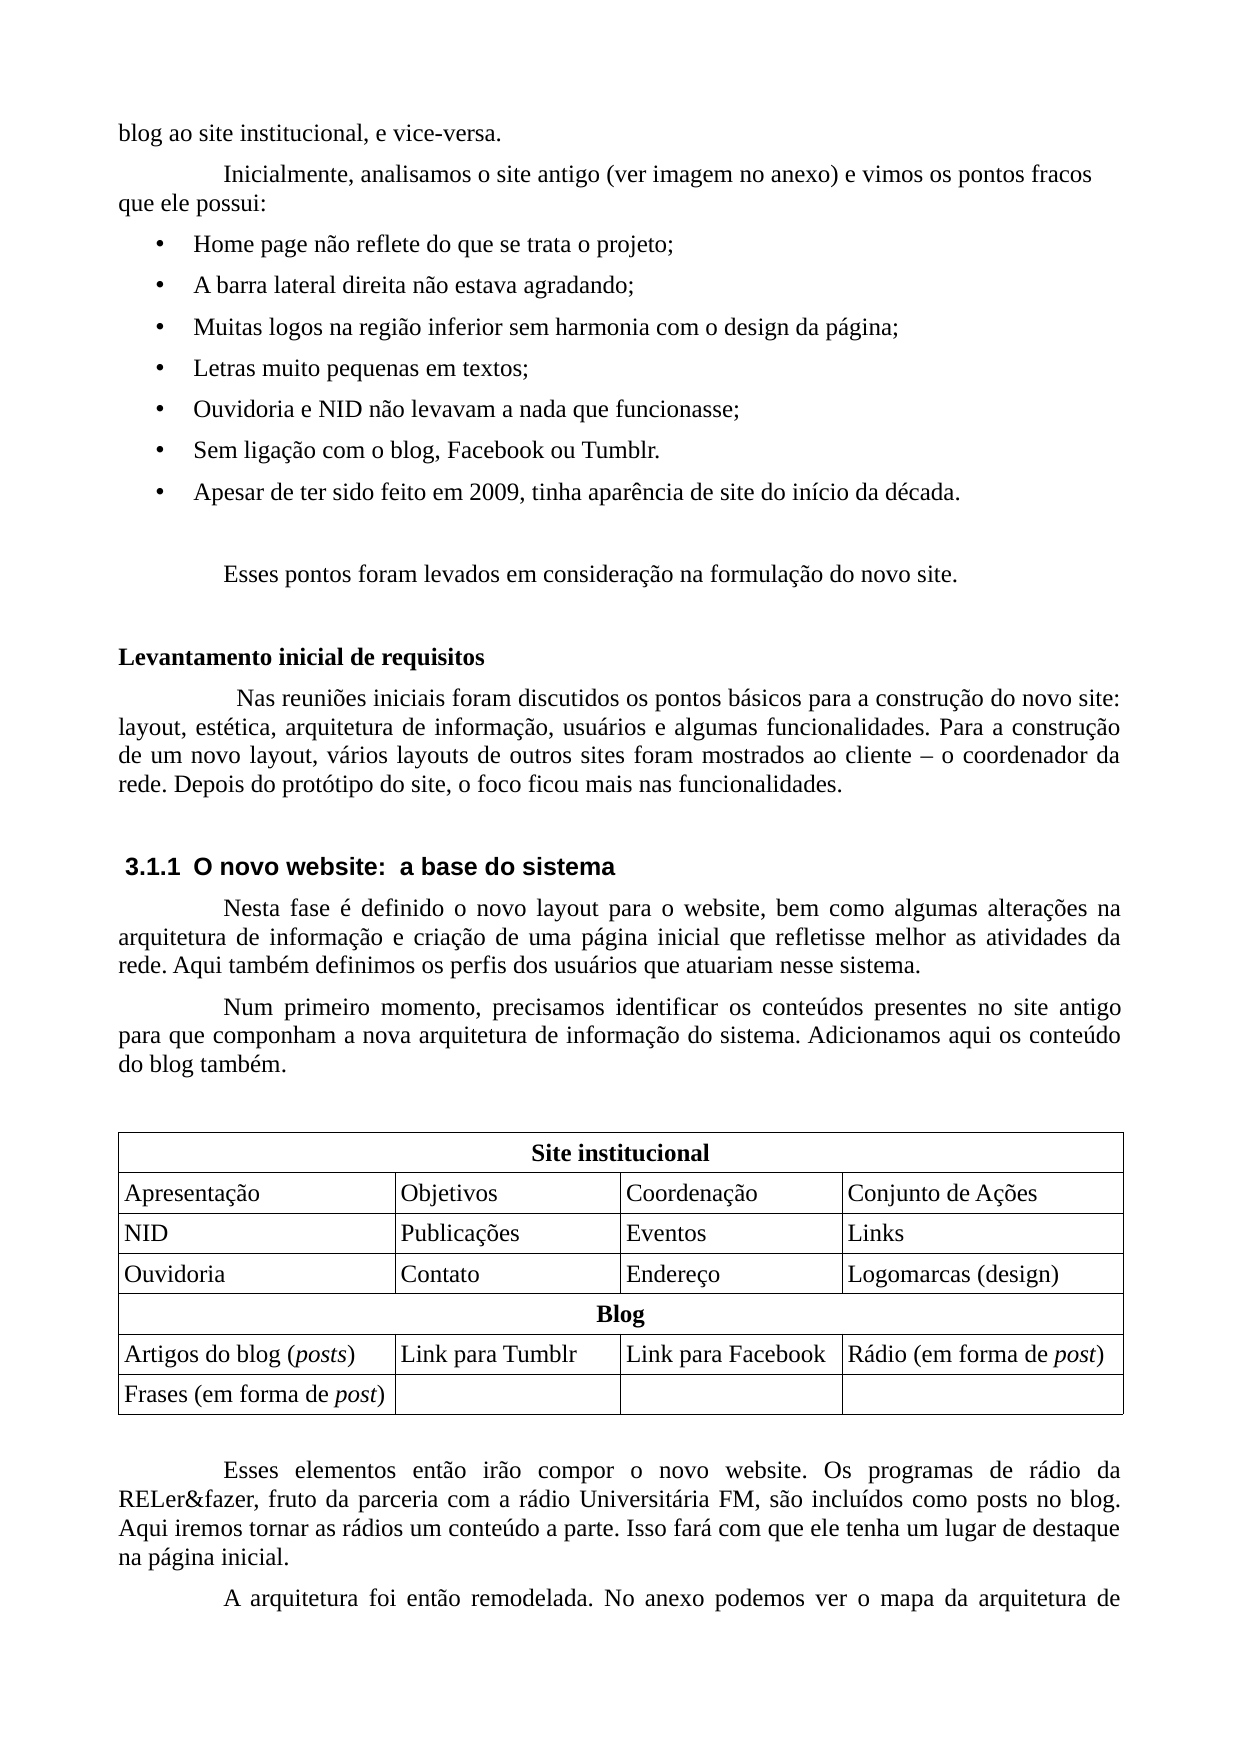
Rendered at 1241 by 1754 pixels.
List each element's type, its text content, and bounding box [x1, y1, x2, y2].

table_cell Publicações [396, 1214, 620, 1253]
table_cell Frases (em forma de post) [119, 1375, 395, 1414]
list Letras muito pequenas em textos; [156, 353, 1122, 382]
text Num primeiro momento, precisamos identificar os conteúdos presentes no site antigo para que componham a nova arquitetura de informação do sistema. Adicionamos aqui os conteúdo do blog também. [118, 992, 1122, 1078]
table_cell Ouvidoria [119, 1254, 395, 1293]
text Nas reuniões iniciais foram discutidos os pontos básicos para a construção do novo site: layout, estética, arquitetura de informação, usuários e algumas funcionalidades. Para a construção de um novo layout, vários layouts de outros sites foram mostrados ao cliente – o coordenador da rede. Depois do protótipo do site, o foco ficou mais nas funcionalidades. [118, 683, 1122, 798]
table_cell Objetivos [396, 1173, 620, 1212]
table_cell [396, 1375, 620, 1414]
list Ouvidoria e NID não levavam a nada que funcionasse; [156, 394, 1122, 423]
text Esses elementos então irão compor o novo website. Os programas de rádio da RELer&fazer, fruto da parceria com a rádio Universitária FM, são incluídos como posts no blog. Aqui iremos tornar as rádios um conteúdo a parte. Isso fará com que ele tenha um lugar de destaque na página inicial. [118, 1455, 1122, 1570]
table_cell [621, 1375, 842, 1414]
list Sem ligação com o blog, Facebook ou Tumblr. [156, 436, 1122, 464]
text blog ao site institucional, e vice-versa. [118, 118, 1122, 147]
table_cell Blog [119, 1294, 1123, 1333]
table_cell Apresentação [119, 1173, 395, 1212]
table_cell NID [119, 1214, 395, 1253]
text Esses pontos foram levados em consideração na formulação do novo site. [118, 559, 1122, 588]
table_header Site institucional [119, 1133, 1123, 1172]
table_cell Rádio (em forma de post) [843, 1335, 1123, 1374]
table_cell Link para Facebook [621, 1335, 842, 1374]
table_cell [843, 1375, 1123, 1414]
table_cell Endereço [621, 1254, 842, 1293]
text A arquitetura foi então remodelada. No anexo podemos ver o mapa da arquitetura de [118, 1583, 1122, 1612]
table_cell Artigos do blog (posts) [119, 1335, 395, 1374]
list Apesar de ter sido feito em 2009, tinha aparência de site do início da década. [156, 477, 1122, 506]
text Inicialmente, analisamos o site antigo (ver imagem no anexo) e vimos os pontos fracos que ele possui: [118, 159, 1122, 217]
table_cell Links [843, 1214, 1123, 1253]
subtitle O novo website: a base do sistema [118, 852, 1122, 881]
table_cell Coordenação [621, 1173, 842, 1212]
list A barra lateral direita não estava agradando; [156, 271, 1122, 299]
table_cell Logomarcas (design) [843, 1254, 1123, 1293]
text Nesta fase é definido o novo layout para o website, bem como algumas alterações na arquitetura de informação e criação de uma página inicial que refletisse melhor as atividades da rede. Aqui também definimos os perfis dos usuários que atuariam nesse sistema. [118, 893, 1122, 979]
table_cell Eventos [621, 1214, 842, 1253]
table_cell Link para Tumblr [396, 1335, 620, 1374]
text Levantamento inicial de requisitos [118, 642, 1122, 671]
list Muitas logos na região inferior sem harmonia com o design da página; [156, 312, 1122, 341]
list Home page não reflete do que se trata o projeto; [156, 229, 1122, 258]
table_cell Conjunto de Ações [843, 1173, 1123, 1212]
table_cell Contato [396, 1254, 620, 1293]
